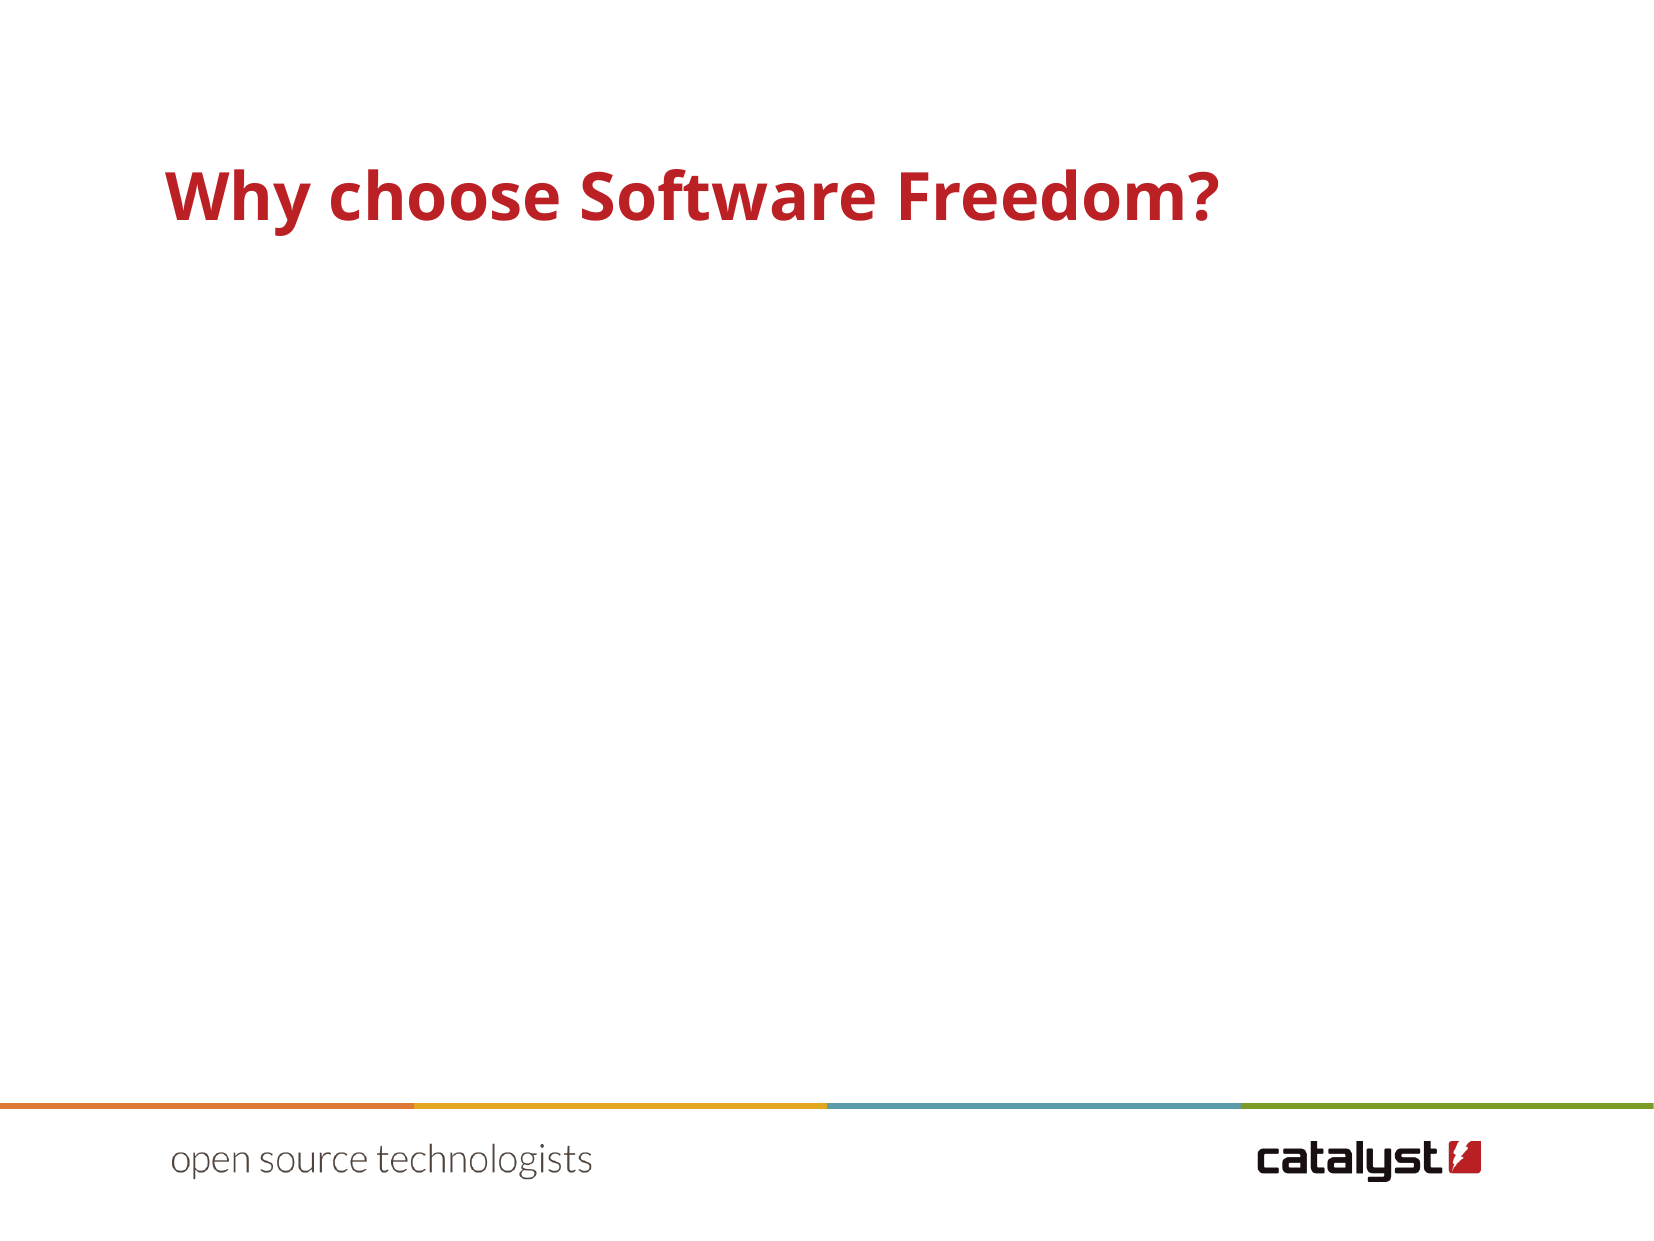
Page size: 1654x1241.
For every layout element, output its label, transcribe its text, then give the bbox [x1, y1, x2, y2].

title Why choose Software Freedom? [165, 90, 1489, 298]
picture [0, 1103, 1654, 1182]
